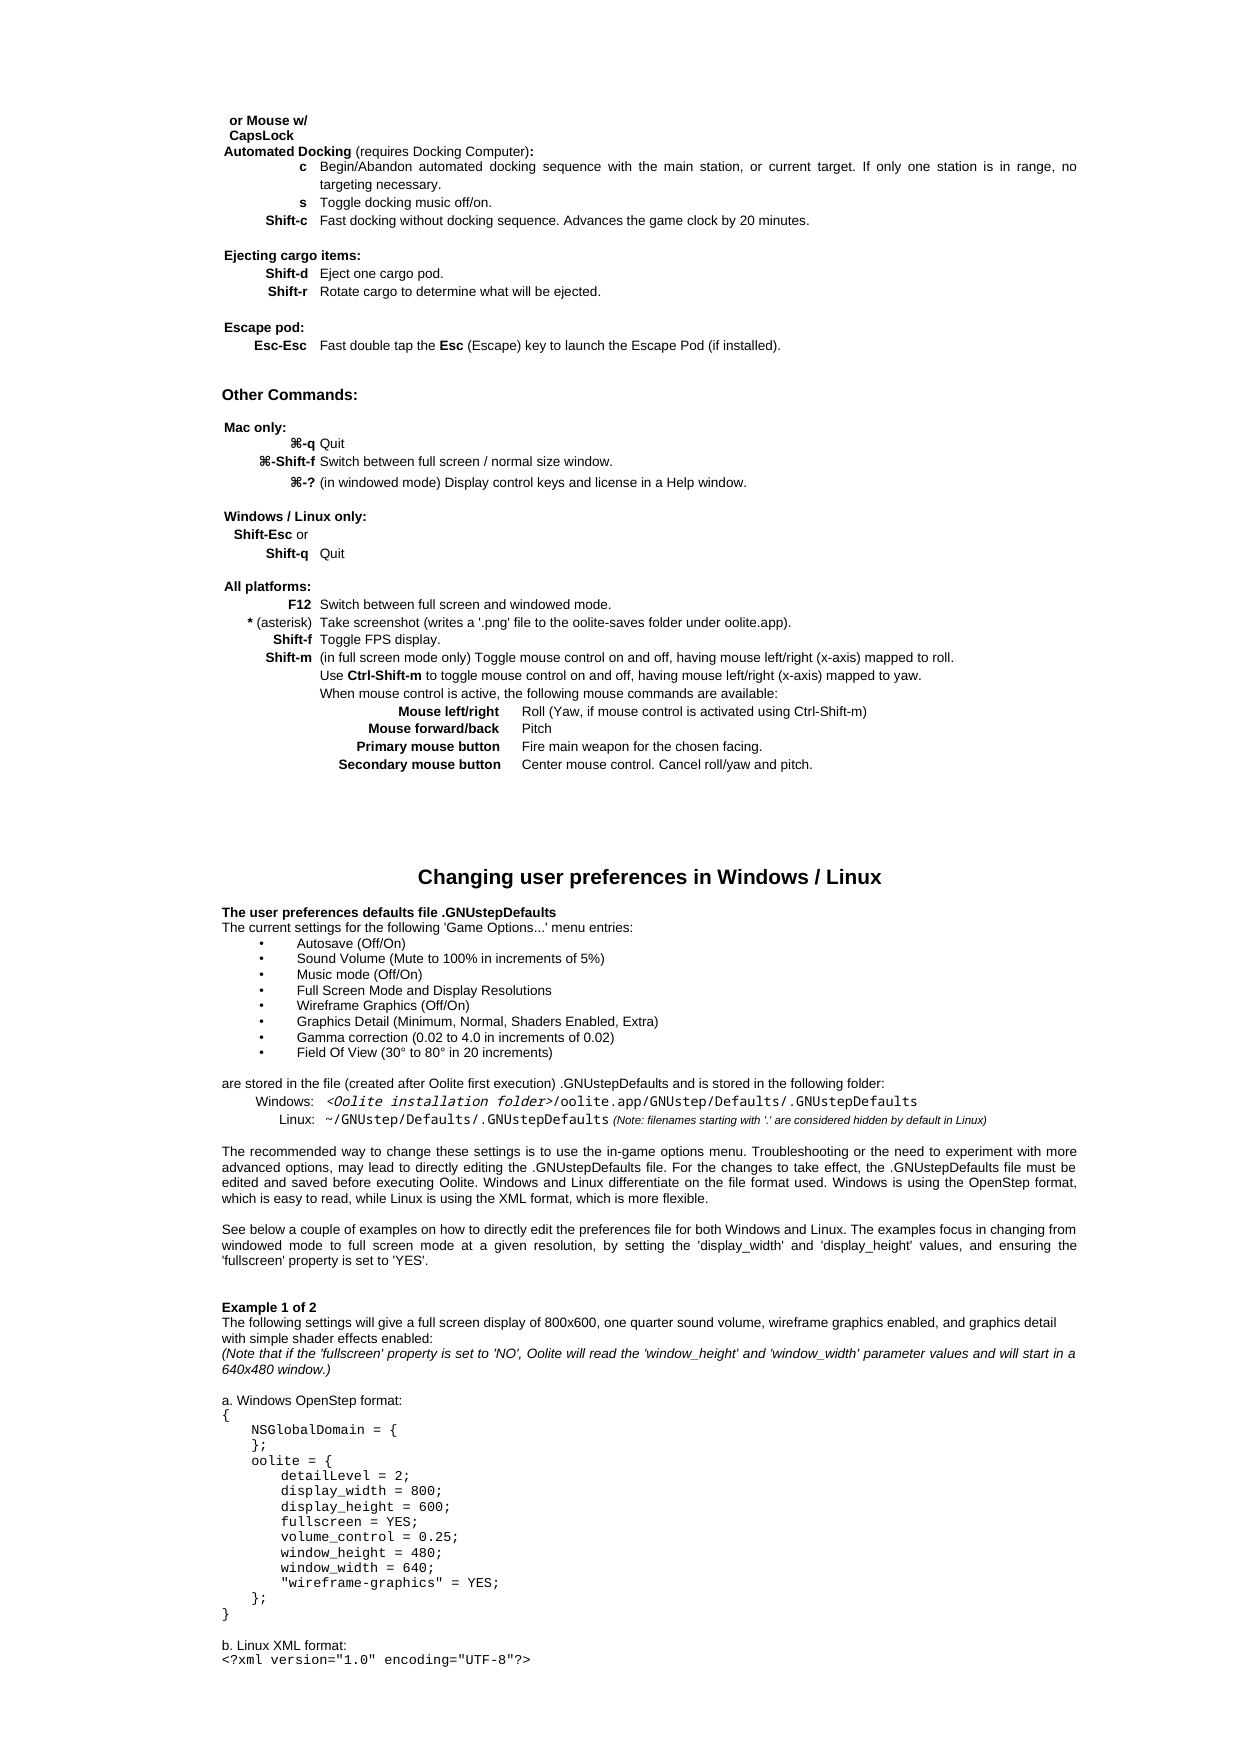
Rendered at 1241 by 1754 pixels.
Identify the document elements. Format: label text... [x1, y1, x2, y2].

text window_height = 480; [222, 1546, 1078, 1561]
list Full Screen Mode and Display Resolutions [259, 982, 1078, 998]
text a. Windows OpenStep format: [222, 1392, 1078, 1408]
text Shift-Esc or [224, 527, 965, 542]
text ⌘-q Quit [224, 437, 965, 452]
text CapsLock [222, 128, 1078, 143]
text "wireframe-graphics" = YES; [222, 1576, 1078, 1592]
list Music mode (Off/On) [259, 967, 1078, 982]
text ⌘-Shift-f Switch between full screen / normal size window. [224, 452, 965, 470]
text }; [222, 1438, 1078, 1454]
text Windows: <Oolite installation folder>/oolite.app/GNUstep/Defaults/.GNUstepDefaults [222, 1092, 1078, 1110]
text Esc-Esc Fast double tap the Esc (Escape) key to launch the Escape Pod (if installed). [224, 337, 965, 353]
text fullscreen = YES; [222, 1515, 1078, 1530]
text }; [222, 1592, 1078, 1607]
text * (asterisk) Take screenshot (writes a '.png' file to the oolite-saves folder under oolite.app). [224, 614, 965, 630]
text volume_control = 0.25; [222, 1530, 1078, 1546]
list Wireframe Graphics (Off/On) [259, 998, 1078, 1014]
text The following settings will give a full screen display of 800x600, one quarter sound volume, wireframe graphics enabled, and graphics detail with simple shader effects enabled: [222, 1315, 1078, 1346]
text Ejecting cargo items: [224, 248, 965, 264]
text The user preferences defaults file .GNUstepDefaults [222, 904, 1078, 920]
list Gamma correction (0.02 to 4.0 in increments of 0.02) [259, 1029, 1078, 1045]
list Sound Volume (Mute to 100% in increments of 5%) [259, 951, 1078, 967]
text display_height = 600; [222, 1500, 1078, 1515]
text or Mouse w/ [222, 112, 1078, 128]
text s Toggle docking music off/on. [224, 195, 1078, 210]
text Windows / Linux only: [224, 509, 965, 524]
text display_width = 800; [222, 1484, 1078, 1500]
text F12 Switch between full screen and windowed mode. [224, 596, 965, 612]
text The recommended way to change these settings is to use the in-game options menu. Troubleshooting or the need to experiment with more advanced options, may lead to directly editing the .GNUstepDefaults file. For the changes to take effect, the .GNUstepDefaults file must be edited and saved before executing Oolite. Windows and Linux differentiate on the file format used. Windows is using the OpenStep format, which is easy to read, while Linux is using the XML format, which is more flexible. [222, 1144, 1078, 1206]
text b. Linux XML format: [222, 1638, 1078, 1653]
text See below a couple of examples on how to directly edit the preferences file for both Windows and Linux. The examples focus in changing from windowed mode to full screen mode at a given resolution, by setting the 'display_width' and 'display_height' values, and ensuring the 'fullscreen' property is set to 'YES'. [222, 1222, 1078, 1268]
text Escape pod: [224, 319, 965, 335]
text Shift-f Toggle FPS display. [224, 632, 965, 648]
text Shift-q Quit [224, 545, 965, 561]
text are stored in the file (created after Oolite first execution) .GNUstepDefaults and is stored in the following folder: [222, 1076, 1078, 1092]
text Shift-r Rotate cargo to determine what will be ejected. [224, 284, 965, 299]
text detailLevel = 2; [222, 1469, 1078, 1484]
text Changing user preferences in Windows / Linux [222, 865, 1078, 889]
text Automated Docking (requires Docking Computer): [224, 143, 1078, 159]
text } [222, 1607, 1078, 1622]
text Shift-d Eject one cargo pod. [224, 266, 965, 281]
text Mac only: [224, 419, 965, 435]
text { [222, 1408, 1078, 1423]
list Autosave (Off/On) [259, 936, 1078, 951]
text (Note that if the 'fullscreen' property is set to 'NO', Oolite will read the 'window_height' and 'window_width' parameter values and will start in a 640x480 window.) [222, 1346, 1078, 1377]
text Example 1 of 2 [222, 1299, 1078, 1315]
text NSGlobalDomain = { [222, 1423, 1078, 1438]
text c Begin/Abandon automated docking sequence with the main station, or current target. If only one station is in range, no targeting necessary. [224, 159, 1078, 192]
text ⌘-? (in windowed mode) Display control keys and license in a Help window. [224, 473, 965, 491]
text Shift-m (in full screen mode only) Toggle mouse control on and off, having mouse left/right (x-axis) mapped to roll. Use Ctrl-Shift-m to toggle mouse control on and off, having mouse left/right (x-axis) mapped to yaw. When mouse control is active, the following mouse commands are available: Mouse left/right Roll (Yaw, if mouse control is activated using Ctrl-Shift-m) Mouse forward/back Pitch Primary mouse button Fire main weapon for the chosen facing. Secondary mouse button Center mouse control. Cancel roll/yaw and pitch. [224, 650, 1077, 772]
text All platforms: [224, 579, 965, 594]
text Other Commands: [222, 386, 1078, 404]
text Linux: ~/GNUstep/Defaults/.GNUstepDefaults (Note: filenames starting with '.' are considered hidden by default in Linux) [222, 1110, 1078, 1128]
list Field Of View (30° to 80° in 20 increments) [259, 1045, 1078, 1061]
text <?xml version="1.0" encoding="UTF-8"?> [222, 1653, 1078, 1669]
list Graphics Detail (Minimum, Normal, Shaders Enabled, Extra) [259, 1014, 1078, 1029]
text window_width = 640; [222, 1561, 1078, 1576]
text oolite = { [222, 1454, 1078, 1469]
text The current settings for the following 'Game Options...' menu entries: [222, 920, 1078, 936]
text Shift-c Fast docking without docking sequence. Advances the game clock by 20 minutes. [224, 212, 1078, 228]
